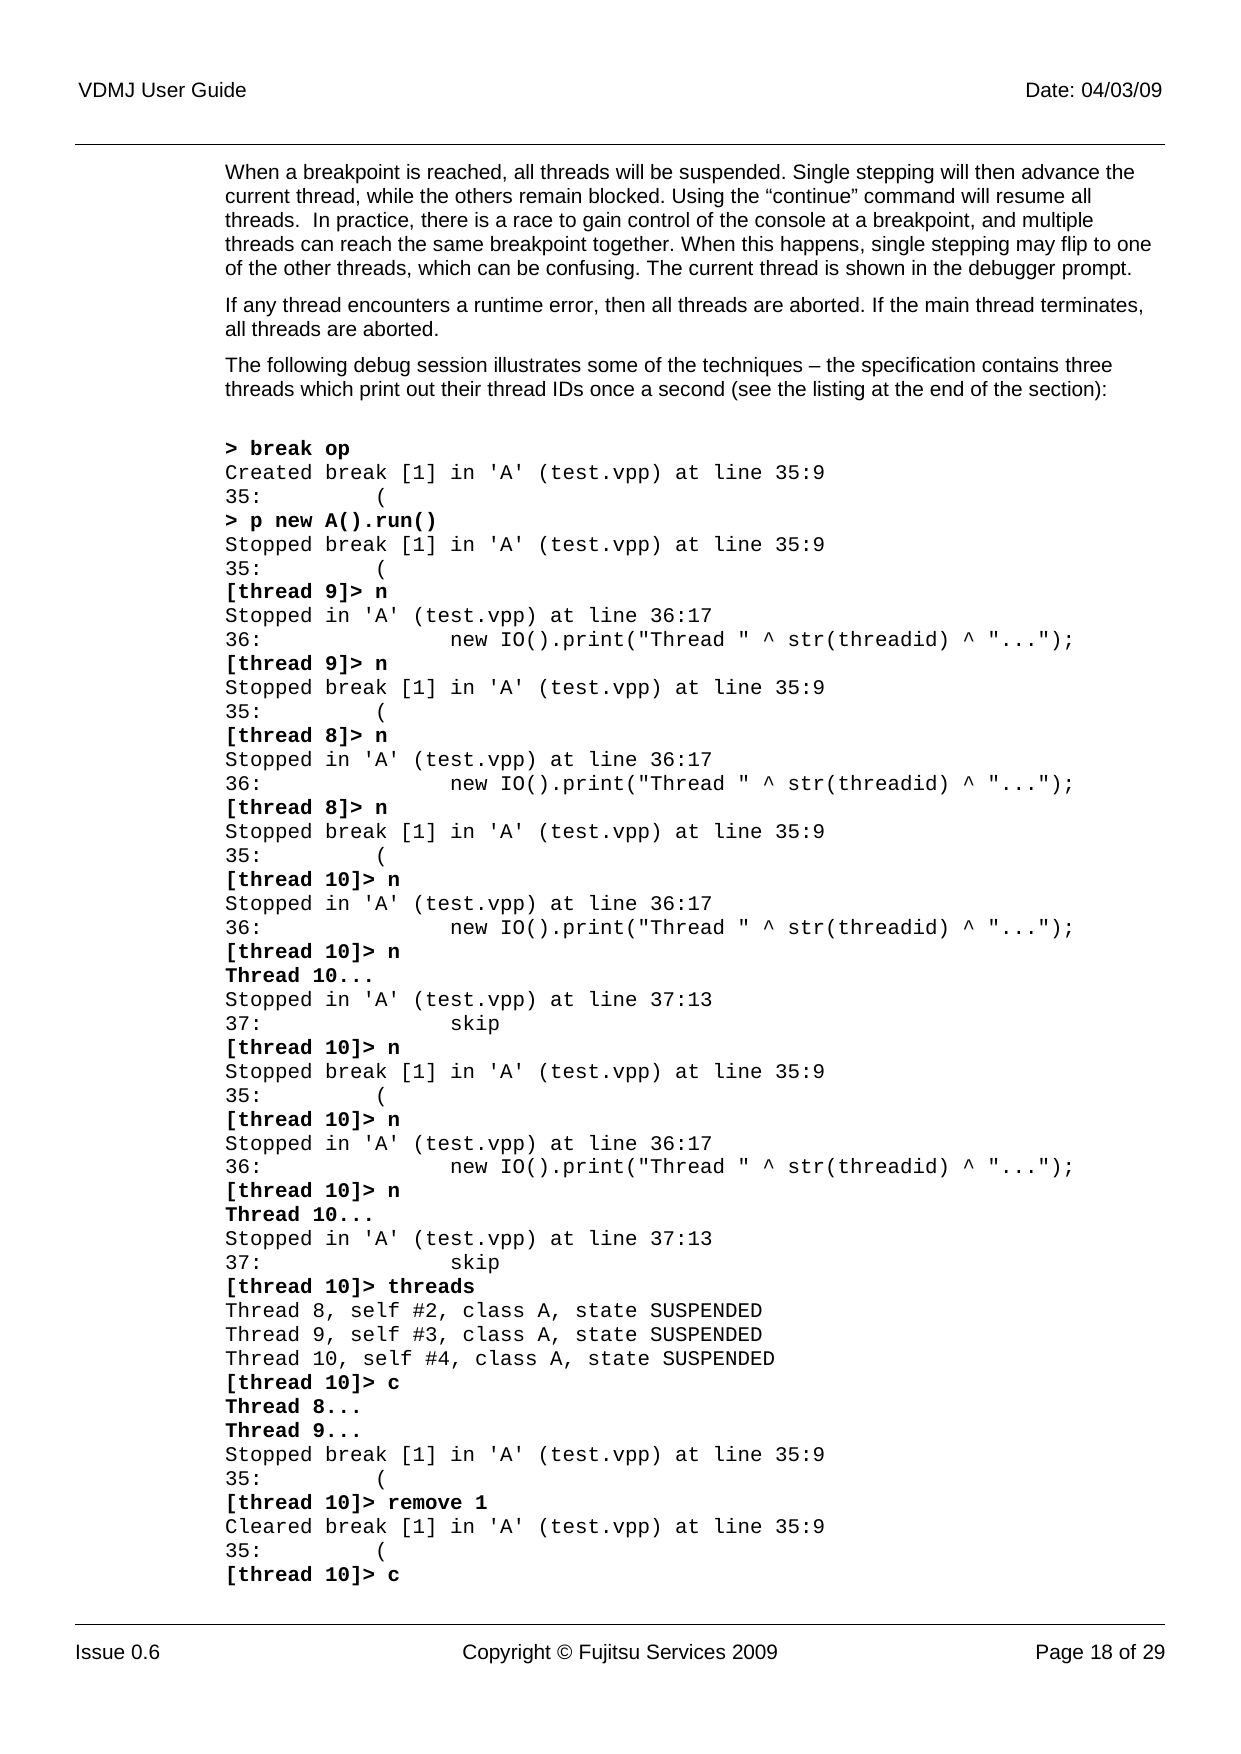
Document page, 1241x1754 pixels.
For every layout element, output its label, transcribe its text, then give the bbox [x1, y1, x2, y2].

text Cleared break [1] in 'A' (test.vpp) at line 35:9 [225, 1516, 1165, 1540]
text 35: ( [225, 845, 1165, 869]
text Stopped break [1] in 'A' (test.vpp) at line 35:9 [225, 821, 1165, 845]
text 36: new IO().print("Thread " ^ str(threadid) ^ "..."); [225, 917, 1165, 941]
text 35: ( [225, 486, 1165, 509]
text 36: new IO().print("Thread " ^ str(threadid) ^ "..."); [225, 629, 1165, 653]
text [thread 10]> n [225, 1037, 1165, 1061]
text Stopped break [1] in 'A' (test.vpp) at line 35:9 [225, 677, 1165, 701]
text 36: new IO().print("Thread " ^ str(threadid) ^ "..."); [225, 1156, 1165, 1180]
text Stopped in 'A' (test.vpp) at line 37:13 [225, 1228, 1165, 1252]
text 35: ( [225, 1540, 1165, 1564]
text If any thread encounters a runtime error, then all threads are aborted. If the main thread terminates, all threads are aborted. [225, 292, 1165, 341]
text 37: skip [225, 1252, 1165, 1276]
text > p new A().run() [225, 509, 1165, 533]
text Stopped in 'A' (test.vpp) at line 36:17 [225, 749, 1165, 773]
text Thread 10, self #4, class A, state SUSPENDED [225, 1348, 1165, 1372]
text [thread 10]> threads [225, 1276, 1165, 1300]
text [thread 9]> n [225, 581, 1165, 605]
text 35: ( [225, 557, 1165, 581]
text 35: ( [225, 1084, 1165, 1108]
text Thread 9, self #3, class A, state SUSPENDED [225, 1324, 1165, 1348]
text Created break [1] in 'A' (test.vpp) at line 35:9 [225, 462, 1165, 486]
text Thread 8, self #2, class A, state SUSPENDED [225, 1300, 1165, 1324]
text [thread 8]> n [225, 725, 1165, 749]
text Thread 10... [225, 965, 1165, 989]
text Stopped in 'A' (test.vpp) at line 36:17 [225, 605, 1165, 629]
text [thread 10]> remove 1 [225, 1492, 1165, 1516]
text The following debug session illustrates some of the techniques – the specification contains three threads which print out their thread IDs once a second (see the listing at the end of the section): [225, 353, 1165, 401]
text > break op [225, 438, 1165, 462]
text 37: skip [225, 1013, 1165, 1037]
text [thread 8]> n [225, 797, 1165, 821]
text Thread 10... [225, 1204, 1165, 1228]
text Stopped break [1] in 'A' (test.vpp) at line 35:9 [225, 1061, 1165, 1084]
text 35: ( [225, 701, 1165, 725]
text [thread 9]> n [225, 653, 1165, 677]
text Thread 9... [225, 1420, 1165, 1444]
text 35: ( [225, 1468, 1165, 1492]
text Thread 8... [225, 1396, 1165, 1420]
text Stopped in 'A' (test.vpp) at line 36:17 [225, 893, 1165, 917]
text When a breakpoint is reached, all threads will be suspended. Single stepping will then advance the current thread, while the others remain blocked. Using the “continue” command will resume all threads. In practice, there is a race to gain control of the console at a breakpoint, and multiple threads can reach the same breakpoint together. When this happens, single stepping may flip to one of the other threads, which can be confusing. The current thread is shown in the debugger prompt. [225, 160, 1165, 280]
text [thread 10]> c [225, 1564, 1165, 1588]
text Stopped in 'A' (test.vpp) at line 36:17 [225, 1132, 1165, 1156]
text [thread 10]> c [225, 1372, 1165, 1396]
text 36: new IO().print("Thread " ^ str(threadid) ^ "..."); [225, 773, 1165, 797]
text [thread 10]> n [225, 941, 1165, 965]
text [thread 10]> n [225, 1108, 1165, 1132]
text Stopped break [1] in 'A' (test.vpp) at line 35:9 [225, 533, 1165, 557]
text [thread 10]> n [225, 869, 1165, 893]
text Stopped break [1] in 'A' (test.vpp) at line 35:9 [225, 1444, 1165, 1468]
text Stopped in 'A' (test.vpp) at line 37:13 [225, 989, 1165, 1013]
text [thread 10]> n [225, 1180, 1165, 1204]
